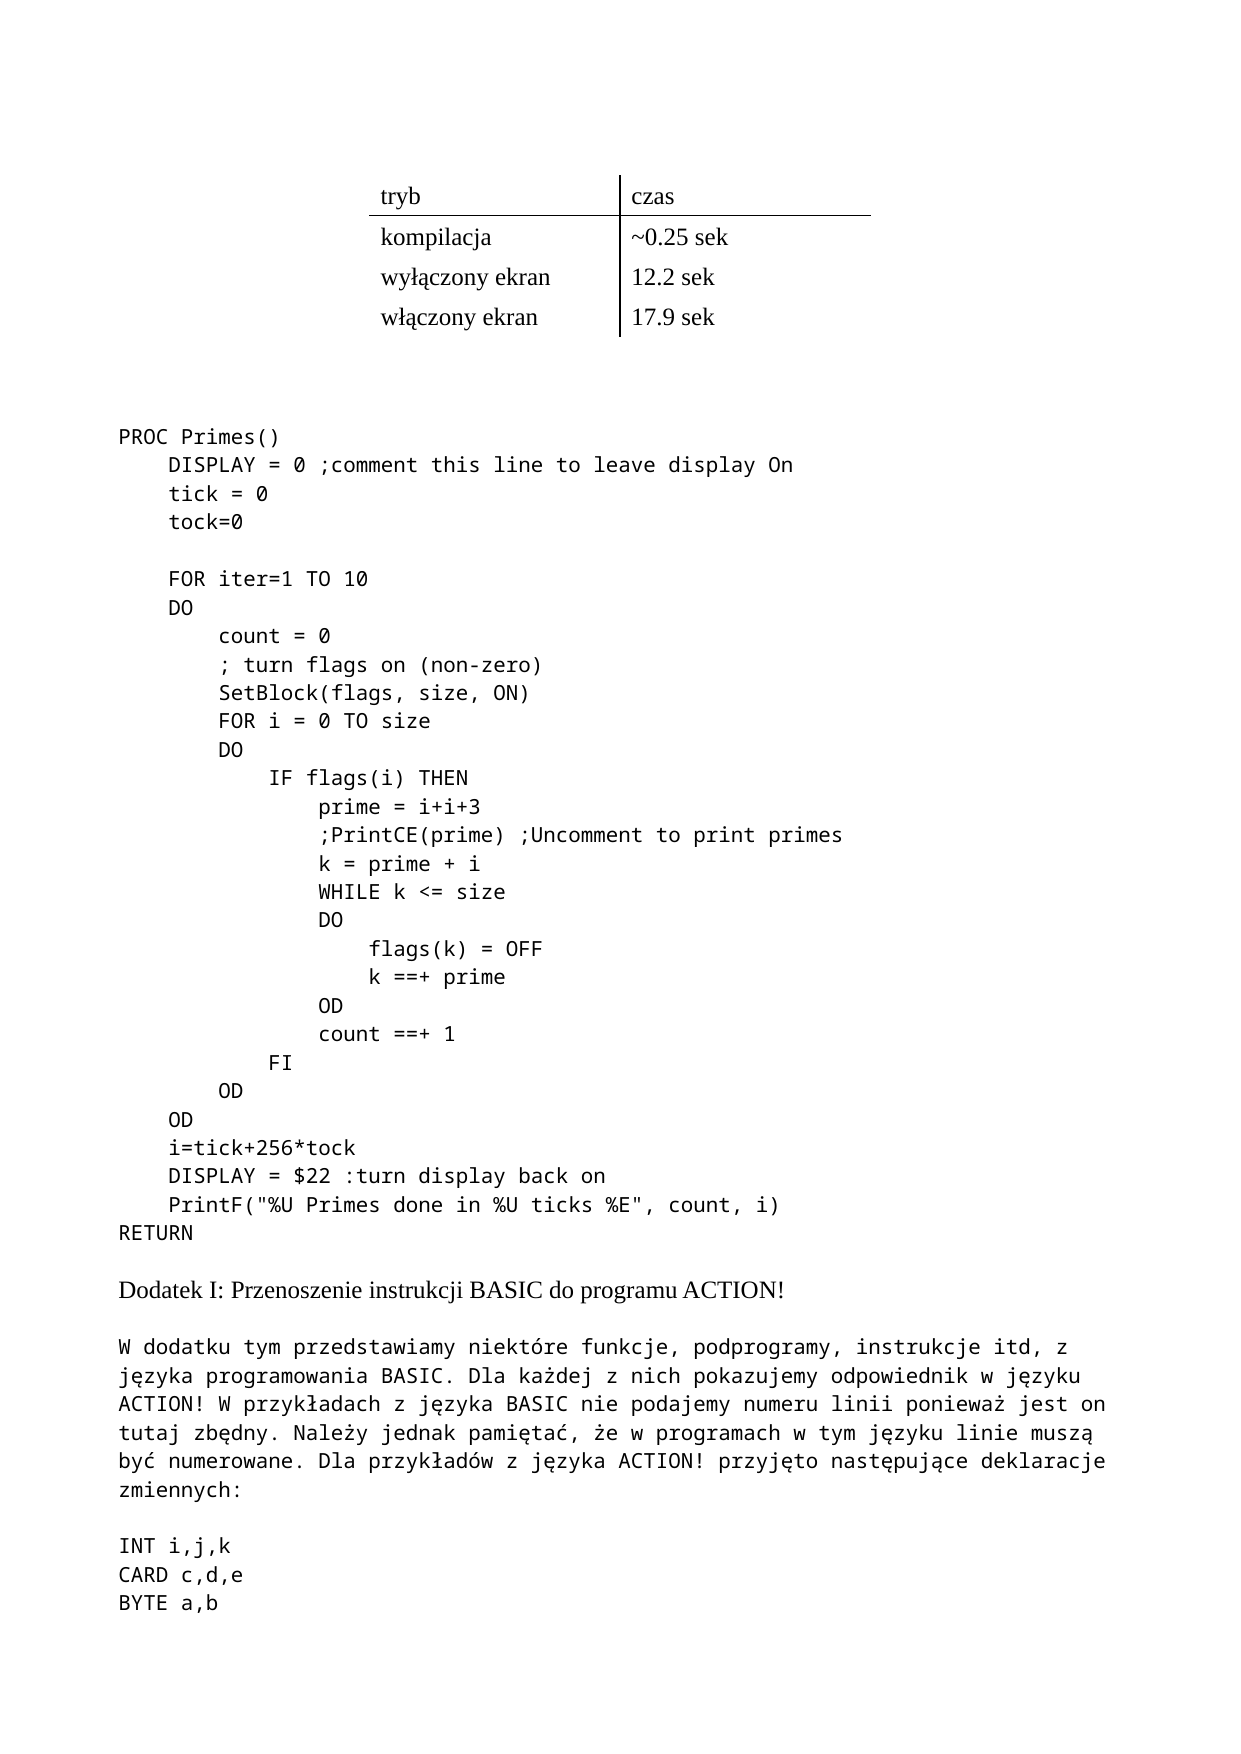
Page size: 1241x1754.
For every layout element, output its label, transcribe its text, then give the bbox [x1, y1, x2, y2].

text FOR i = 0 TO size [118, 707, 1122, 735]
text WHILE k <= size [118, 877, 1122, 906]
text RETURN [118, 1218, 1122, 1247]
text PrintF("%U Primes done in %U ticks %E", count, i) [118, 1190, 1122, 1218]
text prime = i+i+3 [118, 792, 1122, 820]
text INT i,j,k [118, 1532, 1122, 1560]
table_cell włączony ekran [369, 297, 619, 337]
text DISPLAY = 0 ;comment this line to leave display On [118, 451, 1122, 479]
text FI [118, 1048, 1122, 1076]
text DO [118, 906, 1122, 934]
text PROC Primes() [118, 422, 1122, 451]
text OD [118, 1076, 1122, 1105]
table_cell 17.9 sek [621, 297, 871, 337]
text IF flags(i) THEN [118, 763, 1122, 792]
text tock=0 [118, 507, 1122, 536]
text W dodatku tym przedstawiamy niektóre funkcje, podprogramy, instrukcje itd, z języka programowania BASIC. Dla każdej z nich pokazujemy odpowiednik w języku ACTION! W przykładach z języka BASIC nie podajemy numeru linii ponieważ jest on tutaj zbędny. Należy jednak pamiętać, że w programach w tym języku linie muszą być numerowane. Dla przykładów z języka ACTION! przyjęto następujące deklaracje zmiennych: [118, 1332, 1122, 1503]
text DO [118, 593, 1122, 621]
text flags(k) = OFF [118, 934, 1122, 962]
table_header tryb [369, 175, 619, 215]
text OD [118, 991, 1122, 1019]
text ;PrintCE(prime) ;Uncomment to print primes [118, 820, 1122, 849]
text i=tick+256*tock [118, 1133, 1122, 1162]
text k = prime + i [118, 849, 1122, 877]
text Dodatek I: Przenoszenie instrukcji BASIC do programu ACTION! [118, 1275, 1122, 1304]
text FOR iter=1 TO 10 [118, 564, 1122, 593]
text ; turn flags on (non-zero) [118, 650, 1122, 678]
text SetBlock(flags, size, ON) [118, 678, 1122, 707]
text k ==+ prime [118, 962, 1122, 991]
table_cell 12.2 sek [621, 256, 871, 297]
text tick = 0 [118, 479, 1122, 507]
text DISPLAY = $22 :turn display back on [118, 1162, 1122, 1190]
text CARD c,d,e [118, 1560, 1122, 1588]
text count = 0 [118, 621, 1122, 650]
table_cell wyłączony ekran [369, 256, 619, 297]
table_cell ~0.25 sek [621, 216, 871, 256]
text DO [118, 735, 1122, 763]
table_cell kompilacja [369, 216, 619, 256]
text count ==+ 1 [118, 1019, 1122, 1048]
text OD [118, 1105, 1122, 1133]
text BYTE a,b [118, 1588, 1122, 1617]
table_header czas [621, 175, 871, 215]
